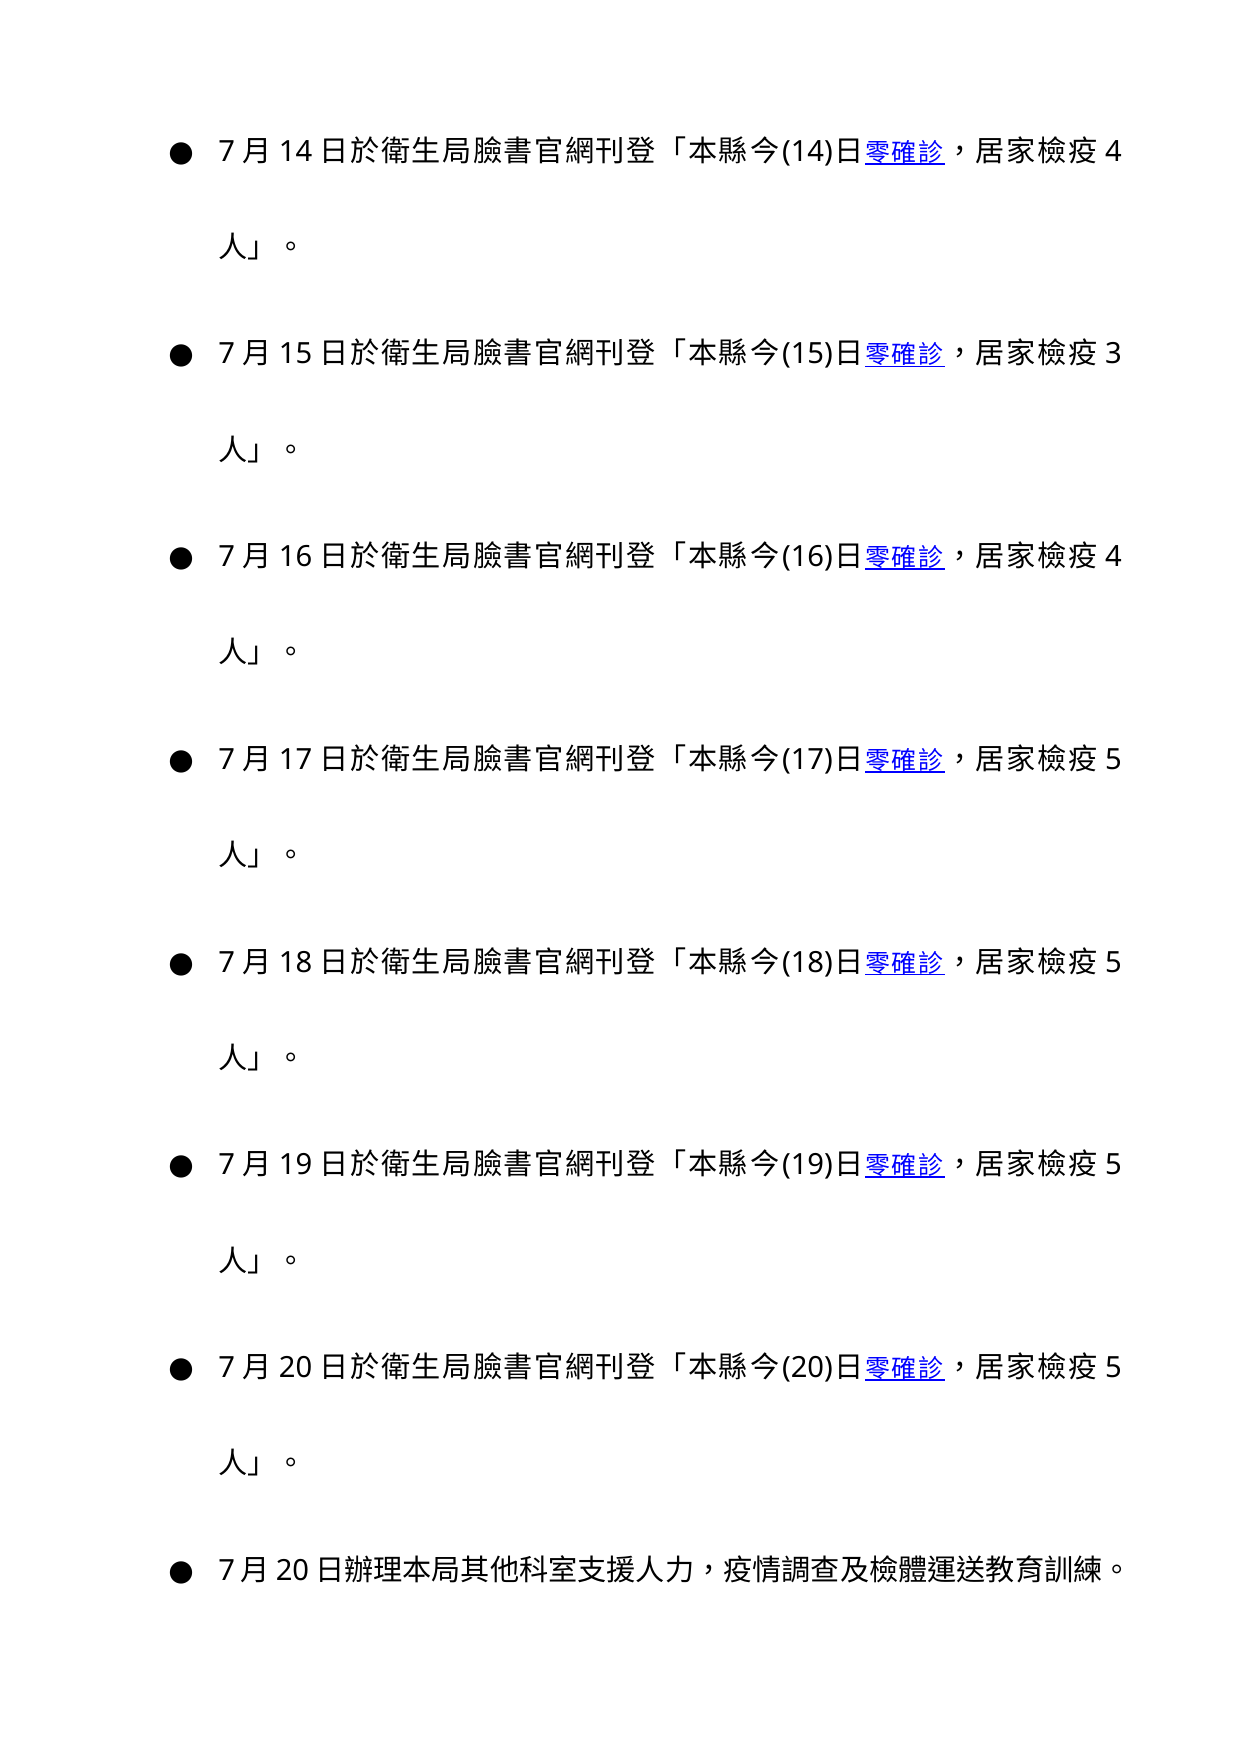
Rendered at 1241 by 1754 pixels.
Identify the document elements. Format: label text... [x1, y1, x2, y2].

list 7月17日於衛生局臉書官網刊登「本縣今(17)日零確診，居家檢疫5人」。 [168, 726, 1122, 874]
list 7月20日於衛生局臉書官網刊登「本縣今(20)日零確診，居家檢疫5人」。 [168, 1334, 1122, 1482]
list 7月14日於衛生局臉書官網刊登「本縣今(14)日零確診，居家檢疫4人」。 [168, 118, 1122, 266]
list 7月19日於衛生局臉書官網刊登「本縣今(19)日零確診，居家檢疫5人」。 [168, 1132, 1122, 1279]
list 7月20日辦理本局其他科室支援人力，疫情調查及檢體運送教育訓練。 [168, 1537, 1122, 1597]
list 7月16日於衛生局臉書官網刊登「本縣今(16)日零確診，居家檢疫4人」。 [168, 523, 1122, 671]
list 7月18日於衛生局臉書官網刊登「本縣今(18)日零確診，居家檢疫5人」。 [168, 929, 1122, 1077]
list 7月15日於衛生局臉書官網刊登「本縣今(15)日零確診，居家檢疫3人」。 [168, 321, 1122, 468]
